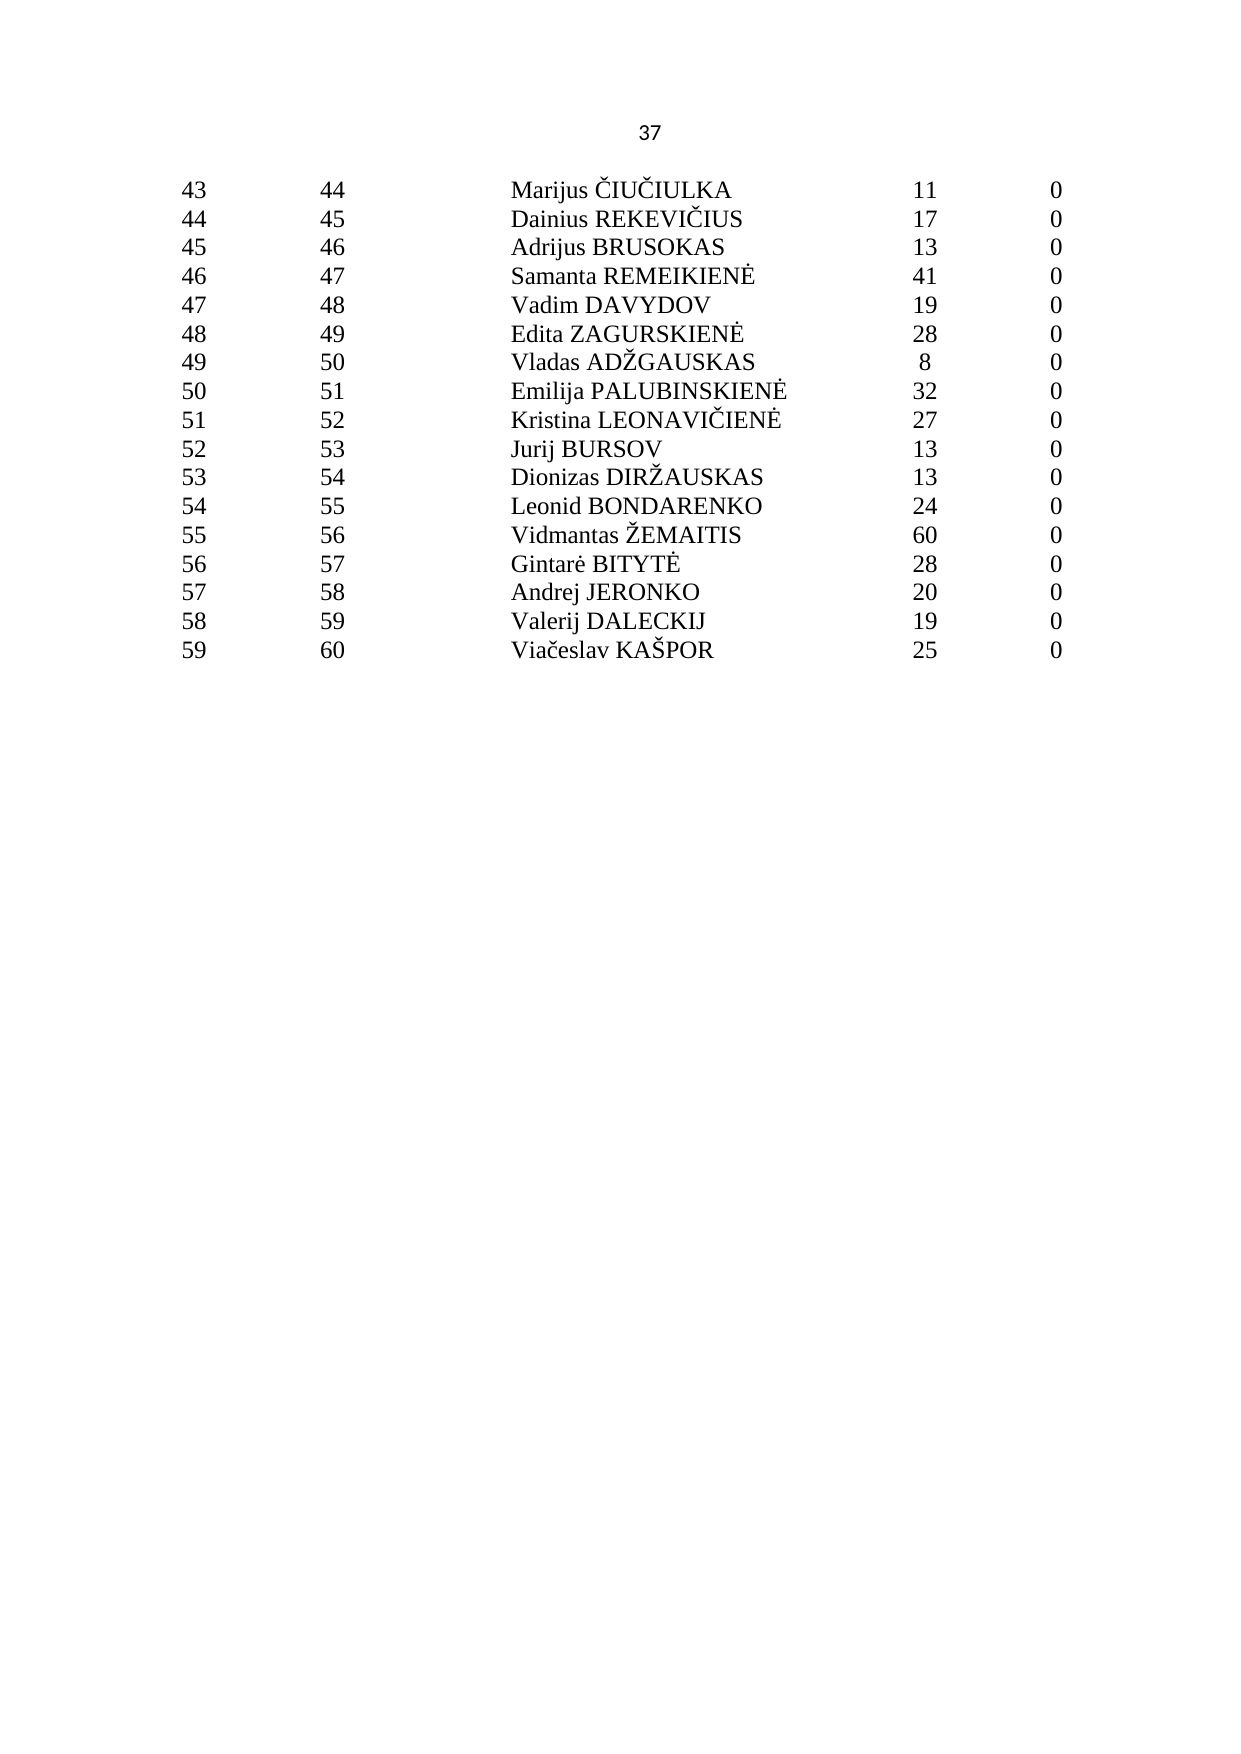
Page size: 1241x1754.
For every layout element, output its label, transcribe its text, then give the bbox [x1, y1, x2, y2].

table_cell 56 [316, 520, 506, 549]
table_cell 0 [990, 635, 1122, 664]
table_cell 51 [316, 376, 506, 405]
table_cell 46 [316, 233, 506, 261]
table_cell 0 [990, 463, 1122, 491]
table_cell 51 [177, 405, 316, 434]
table_cell 20 [860, 578, 990, 606]
table_cell 0 [990, 175, 1122, 204]
table_cell 41 [860, 261, 990, 290]
table_cell Valerij DALECKIJ [506, 606, 860, 635]
table_cell 13 [860, 434, 990, 462]
table_cell 50 [316, 348, 506, 376]
table_cell Leonid BONDARENKO [506, 491, 860, 520]
table_cell 13 [860, 233, 990, 261]
table_cell Andrej JERONKO [506, 578, 860, 606]
table_cell 27 [860, 405, 990, 434]
table_cell 48 [177, 319, 316, 347]
table_cell 56 [177, 549, 316, 577]
table_cell 0 [990, 261, 1122, 290]
table_cell Samanta REMEIKIENĖ [506, 261, 860, 290]
table_cell 48 [316, 290, 506, 319]
table_cell 0 [990, 319, 1122, 347]
table_cell Kristina LEONAVIČIENĖ [506, 405, 860, 434]
table_cell 13 [860, 463, 990, 491]
table_cell 53 [316, 434, 506, 462]
table_cell 44 [177, 204, 316, 232]
table_cell 19 [860, 290, 990, 319]
table_cell 60 [316, 635, 506, 664]
table_cell 52 [177, 434, 316, 462]
table_cell 11 [860, 175, 990, 204]
table_cell Dionizas DIRŽAUSKAS [506, 463, 860, 491]
table_cell 0 [990, 233, 1122, 261]
table_cell Vladas ADŽGAUSKAS [506, 348, 860, 376]
table_cell 8 [860, 348, 990, 376]
table_cell 0 [990, 606, 1122, 635]
table_cell 0 [990, 491, 1122, 520]
table_cell 0 [990, 405, 1122, 434]
table_cell 19 [860, 606, 990, 635]
table_cell 49 [177, 348, 316, 376]
table_cell 0 [990, 204, 1122, 232]
table_cell 54 [177, 491, 316, 520]
table_cell 58 [316, 578, 506, 606]
table_cell Viačeslav KAŠPOR [506, 635, 860, 664]
table_cell 53 [177, 463, 316, 491]
table_cell 59 [316, 606, 506, 635]
table_cell Marijus ČIUČIULKA [506, 175, 860, 204]
table_cell 0 [990, 578, 1122, 606]
table_cell 54 [316, 463, 506, 491]
table_cell Vadim DAVYDOV [506, 290, 860, 319]
table_cell 0 [990, 348, 1122, 376]
table_cell 0 [990, 290, 1122, 319]
table_cell 50 [177, 376, 316, 405]
table_cell 0 [990, 520, 1122, 549]
table_cell 58 [177, 606, 316, 635]
table_cell 49 [316, 319, 506, 347]
table_cell 47 [177, 290, 316, 319]
table_cell 59 [177, 635, 316, 664]
table_cell 45 [177, 233, 316, 261]
table_cell 25 [860, 635, 990, 664]
table_cell Dainius REKEVIČIUS [506, 204, 860, 232]
table_cell 55 [177, 520, 316, 549]
table_cell 45 [316, 204, 506, 232]
table_cell 24 [860, 491, 990, 520]
table_cell 43 [177, 175, 316, 204]
table_cell 32 [860, 376, 990, 405]
table_cell Jurij BURSOV [506, 434, 860, 462]
table_cell 44 [316, 175, 506, 204]
table_cell 0 [990, 549, 1122, 577]
table_cell 57 [177, 578, 316, 606]
table_cell 0 [990, 376, 1122, 405]
table_cell Vidmantas ŽEMAITIS [506, 520, 860, 549]
table_cell 52 [316, 405, 506, 434]
table_cell 57 [316, 549, 506, 577]
table_cell 0 [990, 434, 1122, 462]
table_cell 28 [860, 319, 990, 347]
table_cell 17 [860, 204, 990, 232]
table_cell 28 [860, 549, 990, 577]
table_cell Adrijus BRUSOKAS [506, 233, 860, 261]
table_cell 46 [177, 261, 316, 290]
table_cell Gintarė BITYTĖ [506, 549, 860, 577]
table_cell 55 [316, 491, 506, 520]
table_cell Emilija PALUBINSKIENĖ [506, 376, 860, 405]
table_cell Edita ZAGURSKIENĖ [506, 319, 860, 347]
table_cell 60 [860, 520, 990, 549]
table_cell 47 [316, 261, 506, 290]
